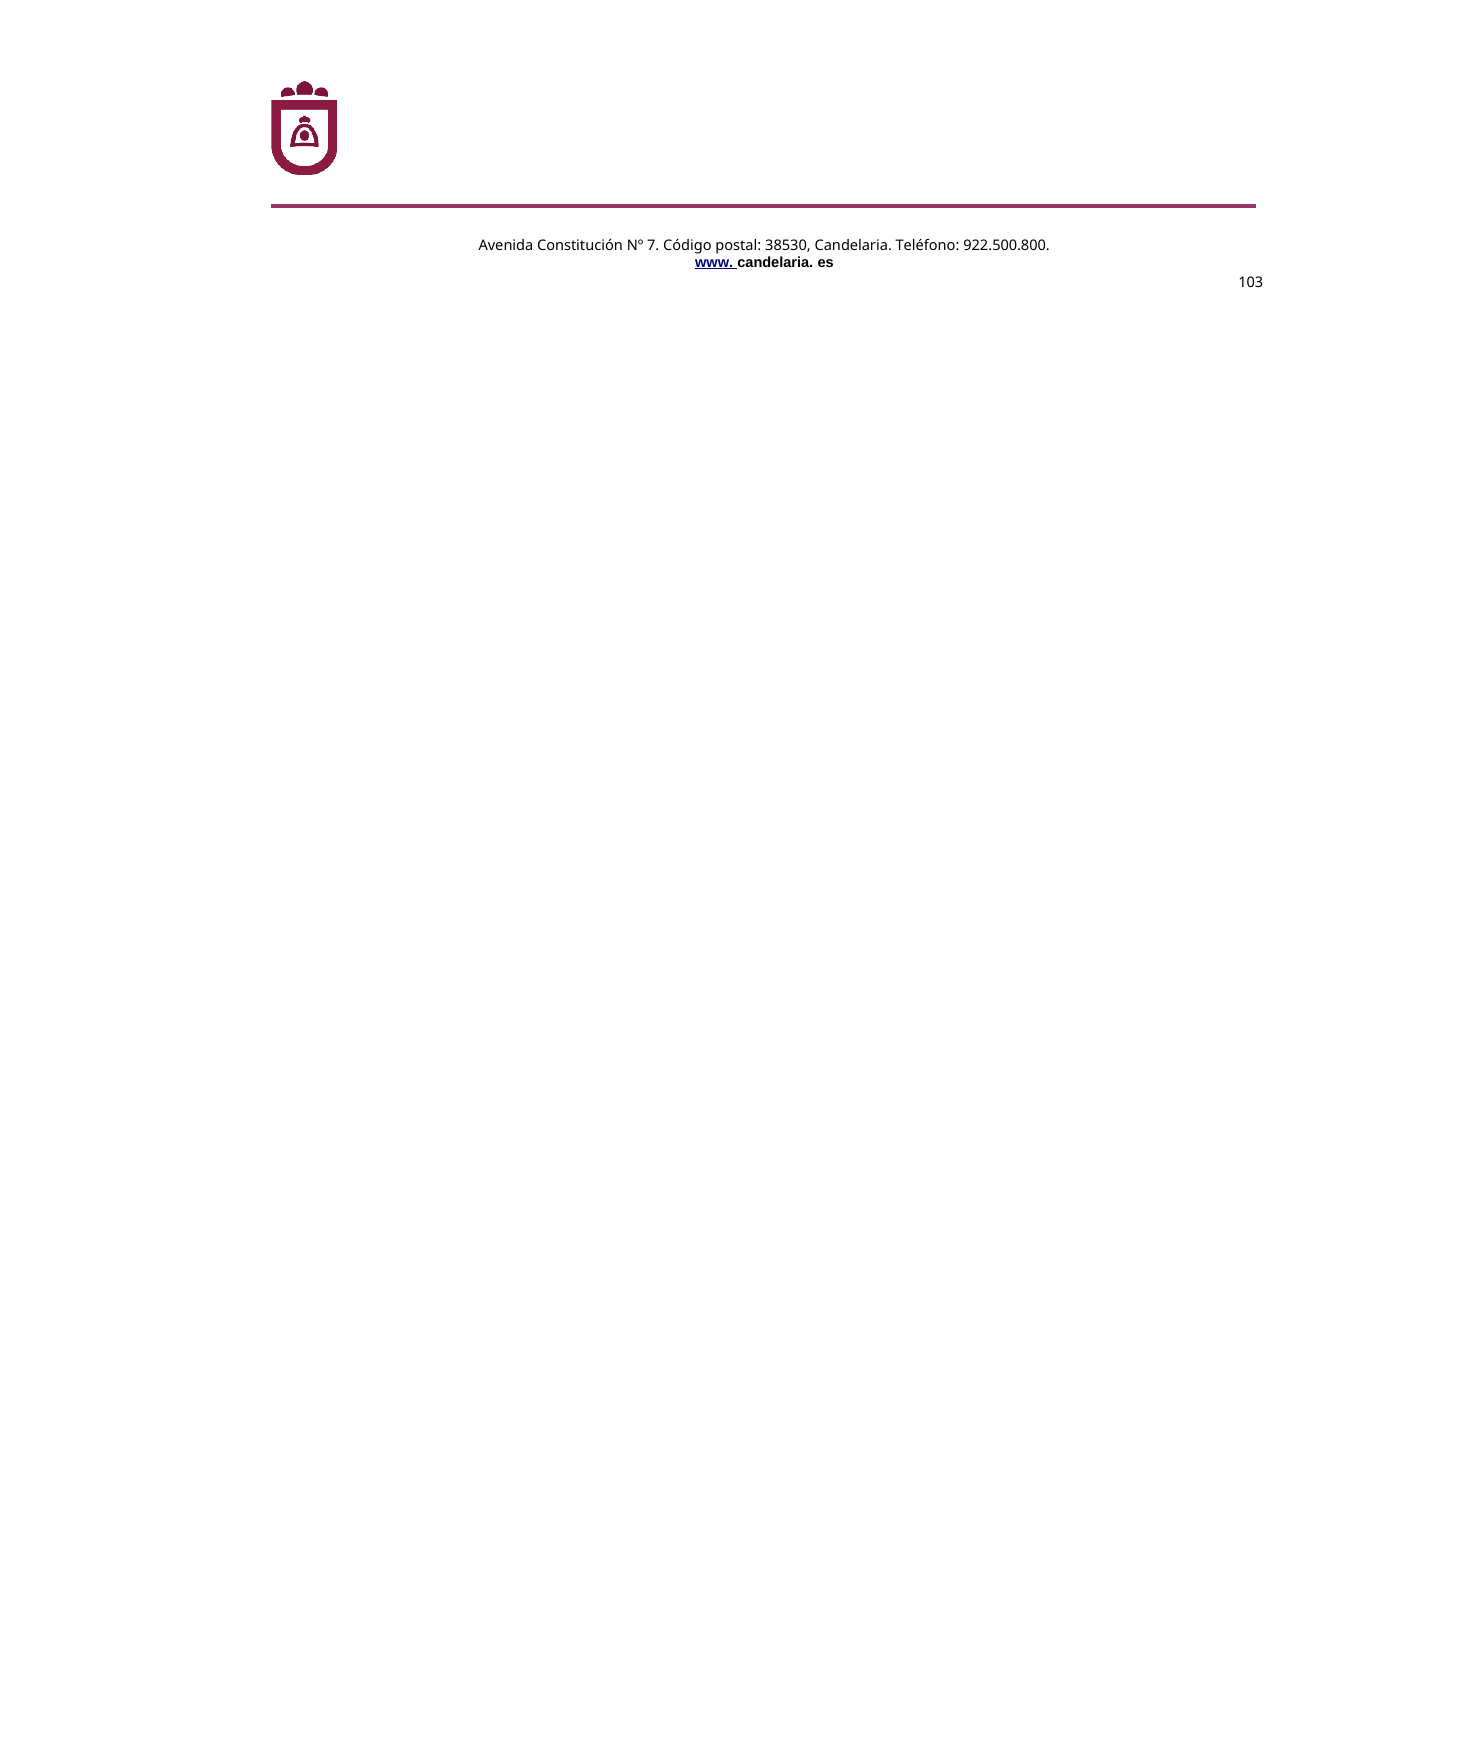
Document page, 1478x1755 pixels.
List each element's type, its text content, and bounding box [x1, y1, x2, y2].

text 103 [37, 272, 1263, 291]
text www. candelaria. es [383, 254, 1146, 271]
text Avenida Constitución Nº 7. Código postal: 38530, Candelaria. Teléfono: 922.500.800. [382, 238, 1146, 254]
